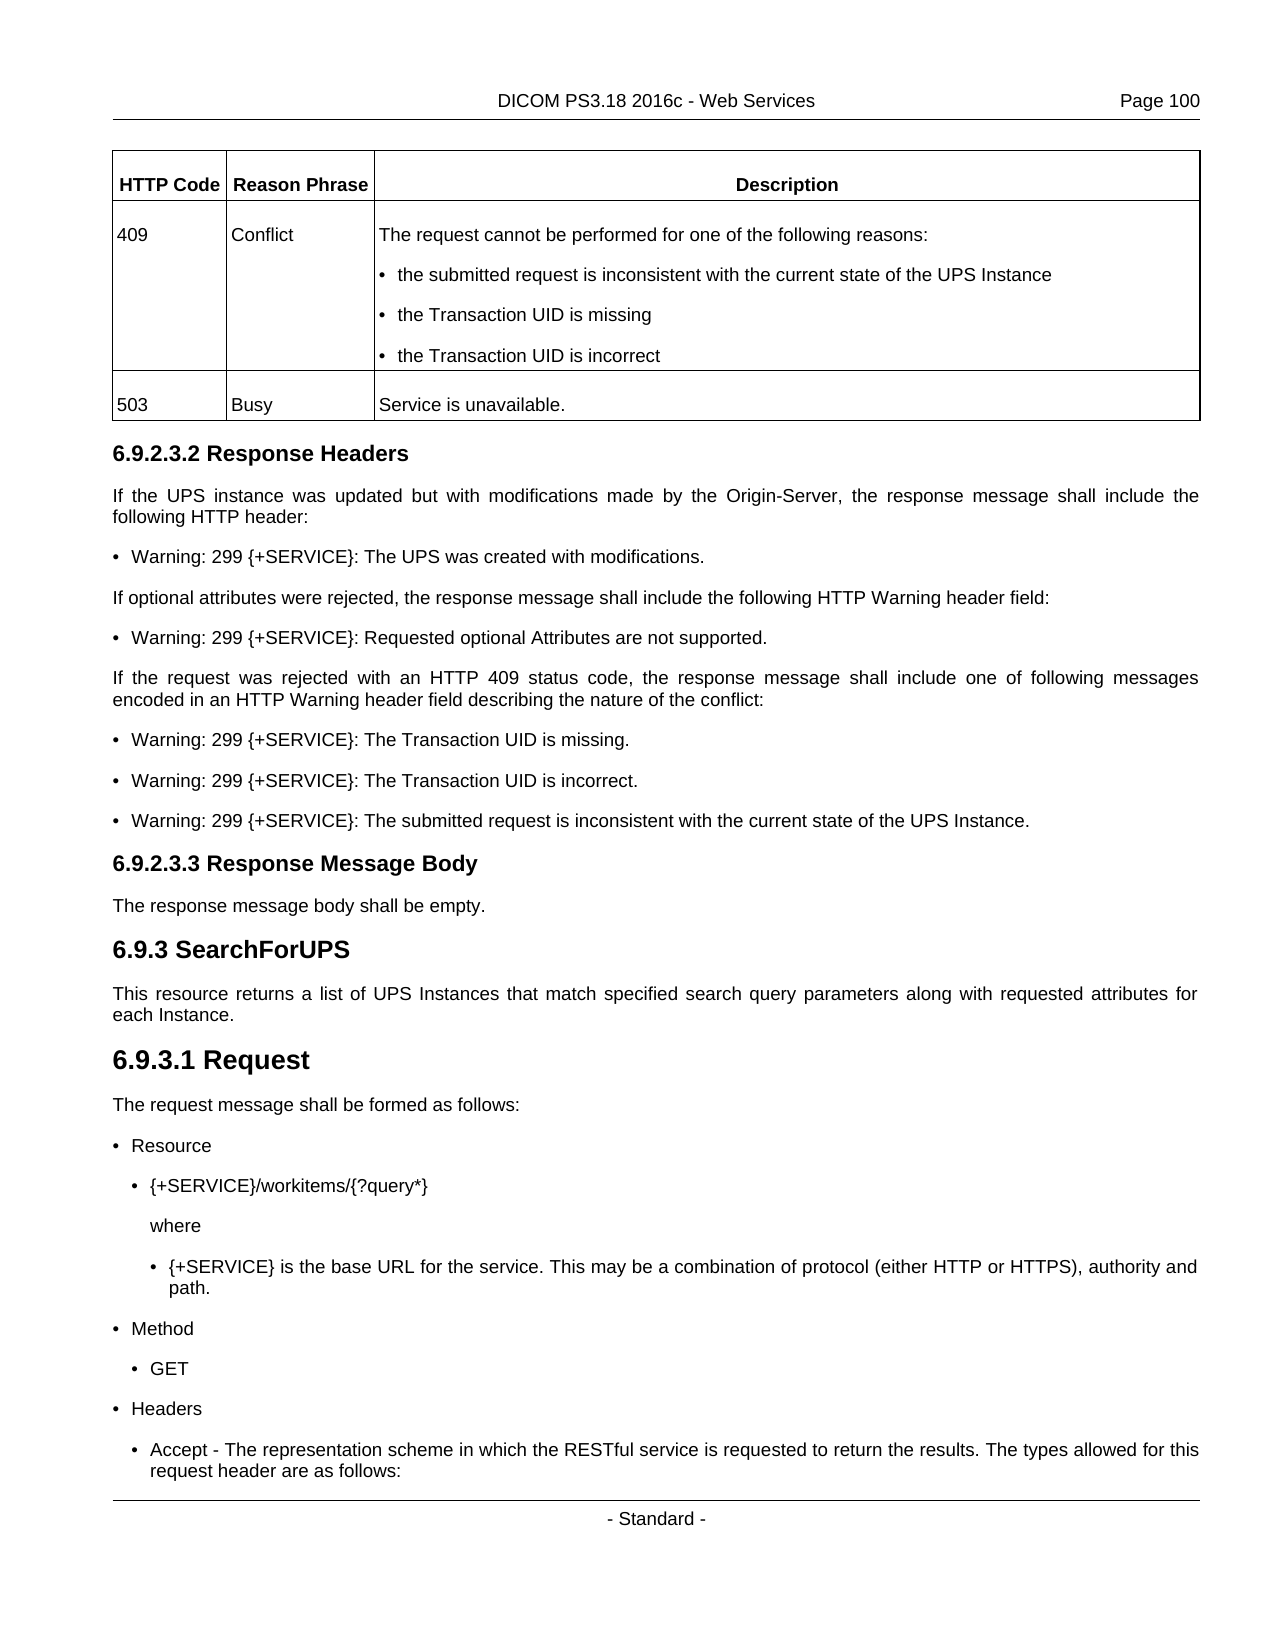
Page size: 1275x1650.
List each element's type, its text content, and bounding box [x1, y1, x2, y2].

list Headers [112, 1398, 1200, 1419]
table_header Reason Phrase [227, 151, 374, 200]
text If the request was rejected with an HTTP 409 status code, the response message shall include one of following messages encoded in an HTTP Warning header field describing the nature of the conflict: [112, 667, 1200, 710]
table_cell 503 [113, 371, 226, 420]
list Resource [112, 1134, 1200, 1156]
text 6.9.2.3.2 Response Headers [112, 440, 1200, 466]
text The response message body shall be empty. [112, 894, 1200, 916]
list Warning: 299 {+SERVICE}: The UPS was created with modifications. [112, 546, 1200, 568]
text This resource returns a list of UPS Instances that match specified search query parameters along with requested attributes for each Instance. [112, 982, 1200, 1026]
table_header Description [375, 151, 1199, 200]
text 6.9.3.1 Request [112, 1044, 1200, 1076]
list {+SERVICE}/workitems/{?query*} [131, 1175, 1200, 1196]
table_header HTTP Code [113, 151, 226, 200]
text The request message shall be formed as follows: [112, 1094, 1200, 1116]
list Warning: 299 {+SERVICE}: The submitted request is inconsistent with the current state of the UPS Instance. [112, 810, 1200, 831]
list Accept - The representation scheme in which the RESTful service is requested to return the results. The types allowed for this request header are as follows: [131, 1438, 1200, 1481]
list Warning: 299 {+SERVICE}: Requested optional Attributes are not supported. [112, 627, 1200, 648]
text If optional attributes were rejected, the response message shall include the following HTTP Warning header field: [112, 587, 1200, 608]
list {+SERVICE} is the base URL for the service. This may be a combination of protocol (either HTTP or HTTPS), authority and path. [150, 1256, 1200, 1299]
list Method [112, 1317, 1200, 1339]
list GET [131, 1358, 1200, 1379]
table_cell Busy [227, 371, 374, 420]
table_cell Conflict [227, 201, 374, 370]
list Warning: 299 {+SERVICE}: The Transaction UID is missing. [112, 729, 1200, 751]
table_cell Service is unavailable. [375, 371, 1199, 420]
text 6.9.3 SearchForUPS [112, 935, 1200, 964]
table_cell 409 [113, 201, 226, 370]
text 6.9.2.3.3 Response Message Body [112, 850, 1200, 876]
list where [131, 1215, 1200, 1237]
table_cell The request cannot be performed for one of the following reasons: the submitted request is inconsistent with the current state of the UPS Instance the Transaction UID is missing the Transaction UID is incorrect [375, 201, 1199, 370]
list Warning: 299 {+SERVICE}: The Transaction UID is incorrect. [112, 769, 1200, 791]
text If the UPS instance was updated but with modifications made by the Origin-Server, the response message shall include the following HTTP header: [112, 484, 1200, 527]
